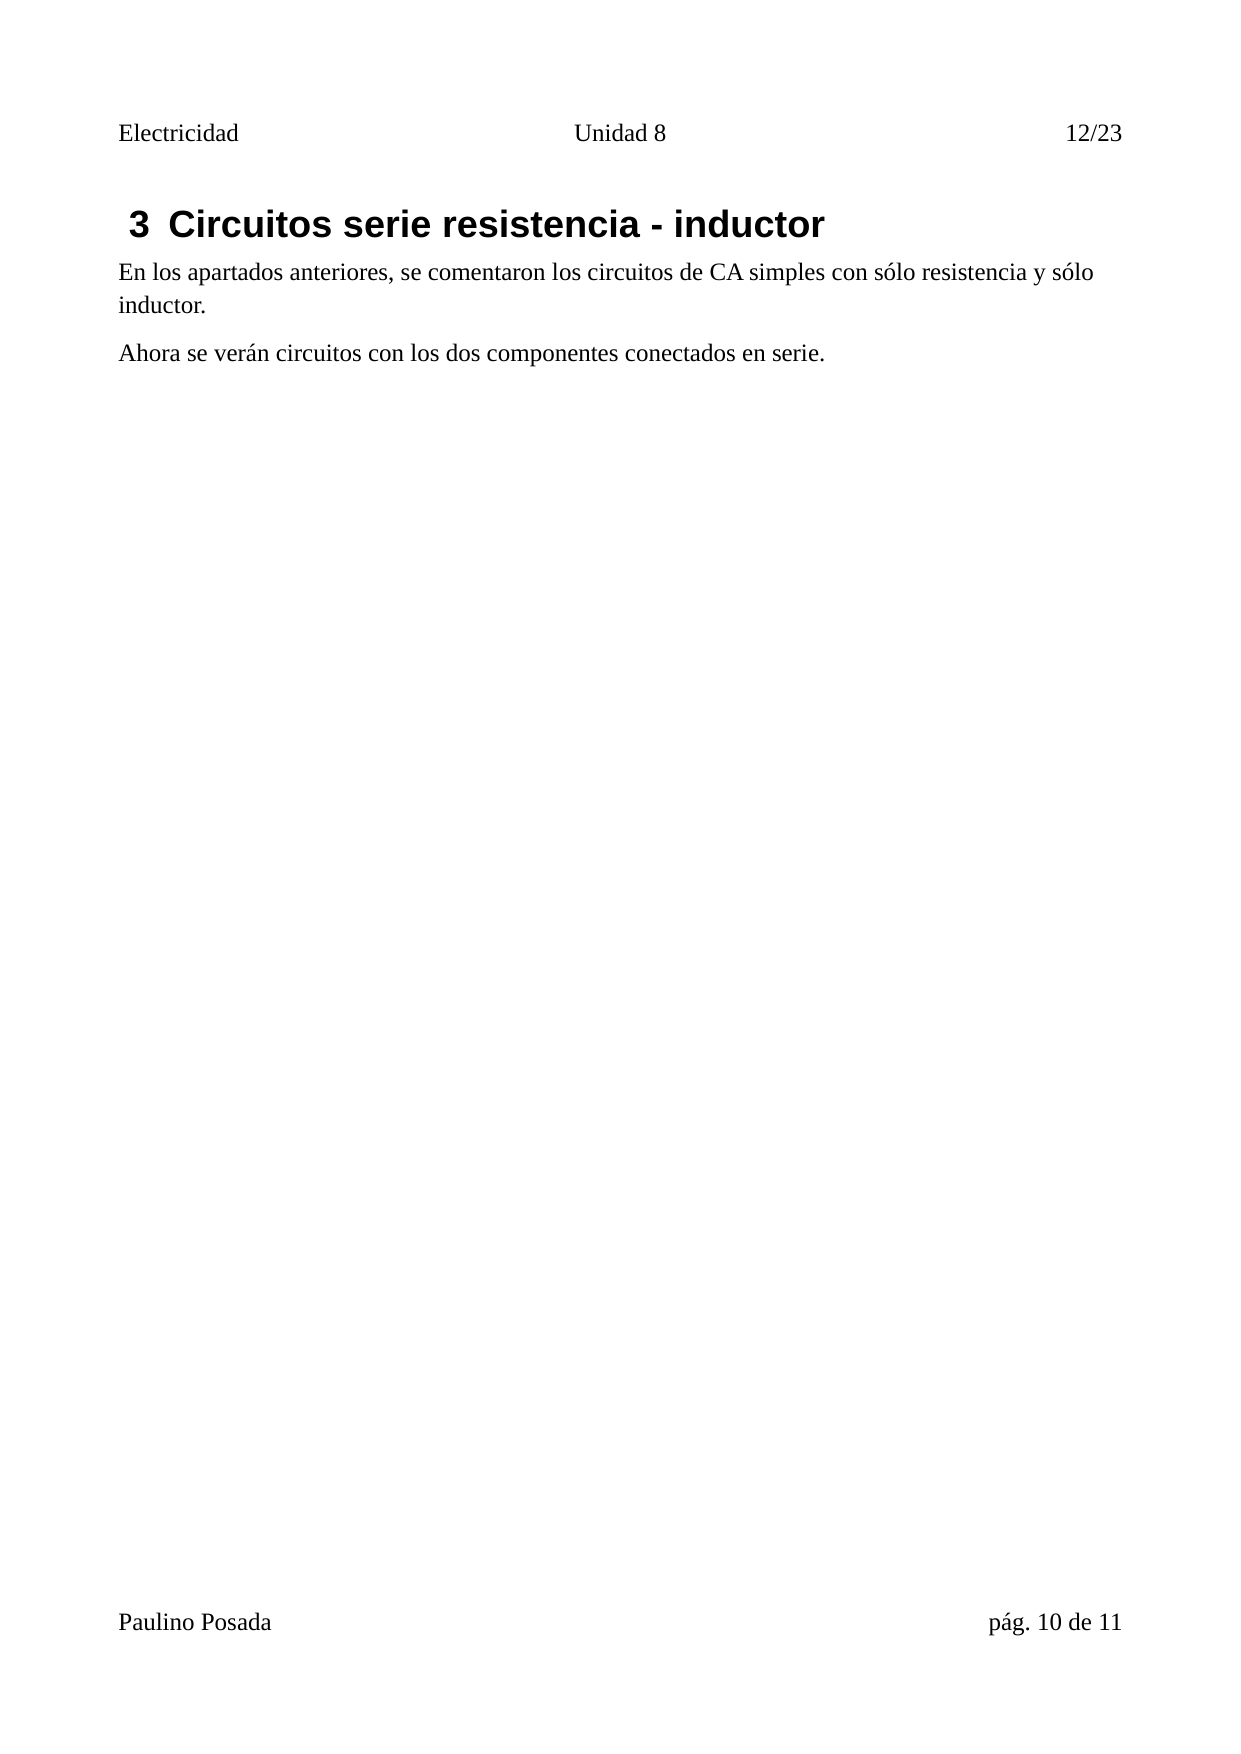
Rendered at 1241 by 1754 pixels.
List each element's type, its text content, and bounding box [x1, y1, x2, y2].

text Ahora se verán circuitos con los dos componentes conectados en serie. [118, 338, 1122, 367]
text En los apartados anteriores, se comentaron los circuitos de CA simples con sólo resistencia y sólo inductor. [118, 257, 1122, 319]
subtitle Circuitos serie resistencia - inductor [118, 201, 1122, 245]
